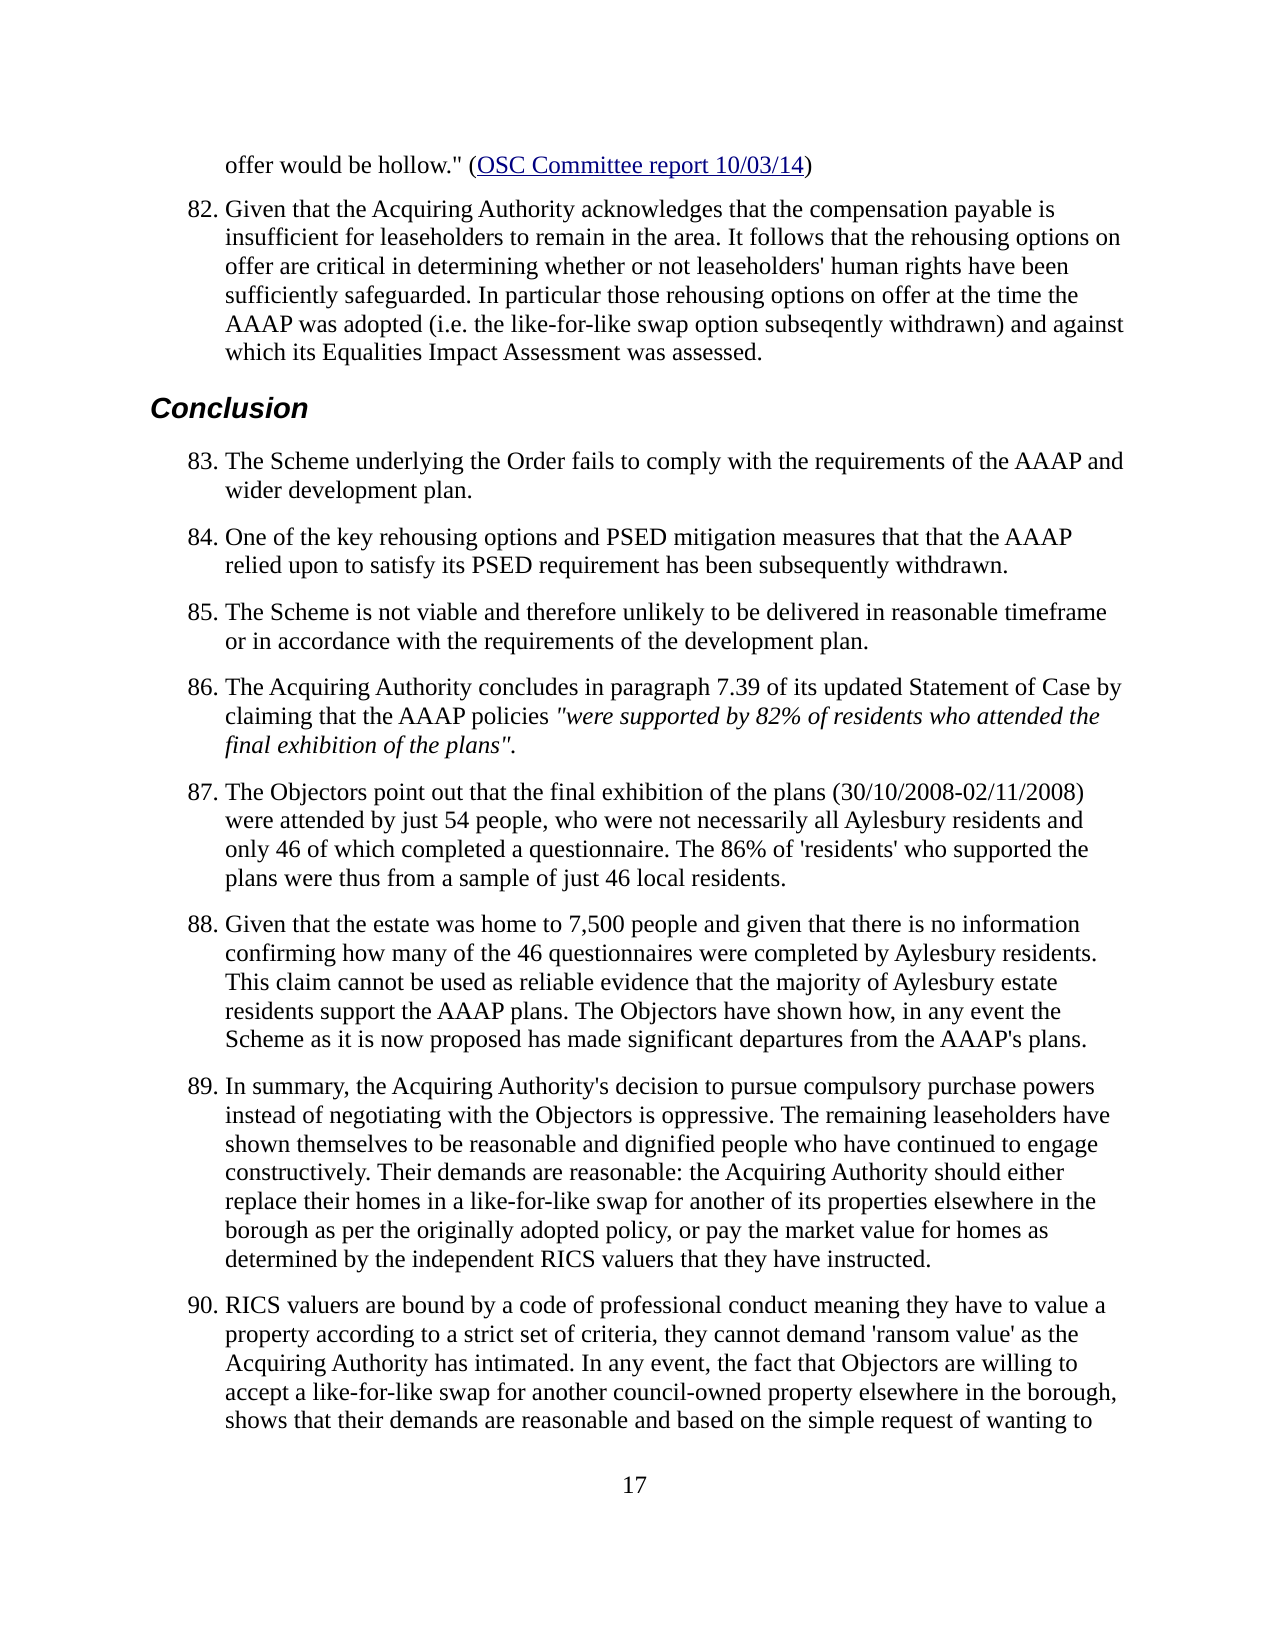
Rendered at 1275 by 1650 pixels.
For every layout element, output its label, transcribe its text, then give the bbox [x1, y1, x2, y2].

subtitle Conclusion [150, 391, 1125, 425]
list Given that the estate was home to 7,500 people and given that there is no information confirming how many of the 46 questionnaires were completed by Aylesbury residents. This claim cannot be used as reliable evidence that the majority of Aylesbury estate residents support the AAAP plans. The Objectors have shown how, in any event the Scheme as it is now proposed has made significant departures from the AAAP's plans. [187, 909, 1125, 1053]
list One of the key rehousing options and PSED mitigation measures that that the AAAP relied upon to satisfy its PSED requirement has been subsequently withdrawn. [187, 522, 1125, 579]
list RICS valuers are bound by a code of professional conduct meaning they have to value a property according to a strict set of criteria, they cannot demand 'ransom value' as the Acquiring Authority has intimated. In any event, the fact that Objectors are willing to accept a like-for-like swap for another council-owned property elsewhere in the borough, shows that their demands are reasonable and based on the simple request of wanting to [187, 1290, 1125, 1434]
list The Scheme underlying the Order fails to comply with the requirements of the AAAP and wider development plan. [187, 446, 1125, 504]
list The Acquiring Authority concludes in paragraph 7.39 of its updated Statement of Case by claiming that the AAAP policies "were supported by 82% of residents who attended the final exhibition of the plans". [187, 672, 1125, 759]
list In summary, the Acquiring Authority's decision to pursue compulsory purchase powers instead of negotiating with the Objectors is oppressive. The remaining leaseholders have shown themselves to be reasonable and dignified people who have continued to engage constructively. Their demands are reasonable: the Acquiring Authority should either replace their homes in a like-for-like swap for another of its properties elsewhere in the borough as per the originally adopted policy, or pay the market value for homes as determined by the independent RICS valuers that they have instructed. [187, 1071, 1125, 1272]
text offer would be hollow." (OSC Committee report 10/03/14) [225, 150, 1125, 179]
list The Objectors point out that the final exhibition of the plans (30/10/2008-02/11/2008) were attended by just 54 people, who were not necessarily all Aylesbury residents and only 46 of which completed a questionnaire. The 86% of 'residents' who supported the plans were thus from a sample of just 46 local residents. [187, 777, 1125, 892]
list Given that the Acquiring Authority acknowledges that the compensation payable is insufficient for leaseholders to remain in the area. It follows that the rehousing options on offer are critical in determining whether or not leaseholders' human rights have been sufficiently safeguarded. In particular those rehousing options on offer at the time the AAAP was adopted (i.e. the like-for-like swap option subseqently withdrawn) and against which its Equalities Impact Assessment was assessed. [187, 194, 1125, 366]
list The Scheme is not viable and therefore unlikely to be delivered in reasonable timeframe or in accordance with the requirements of the development plan. [187, 597, 1125, 654]
